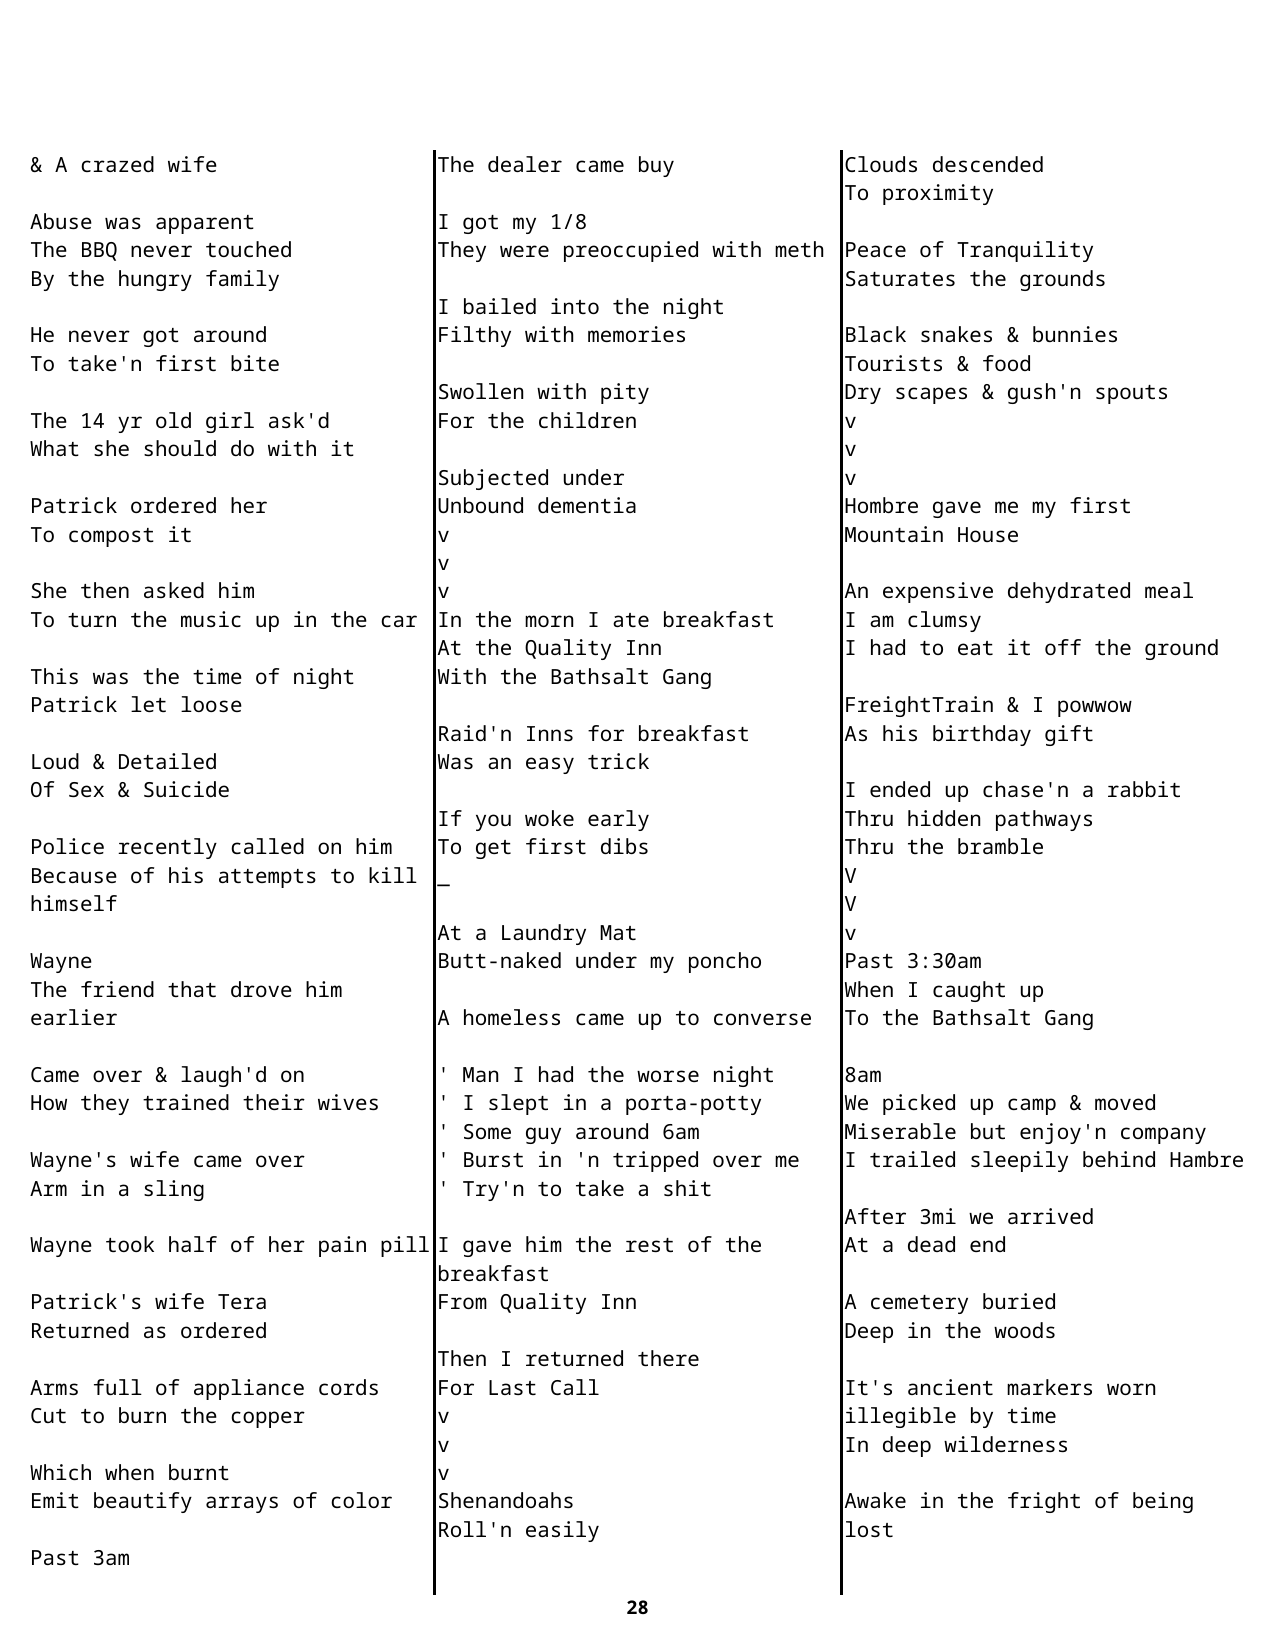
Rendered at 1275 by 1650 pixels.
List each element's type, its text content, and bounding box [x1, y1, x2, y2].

text Shenandoahs [437, 1487, 838, 1515]
text Miserable but enjoy'n company [844, 1117, 1245, 1145]
text I had to eat it off the ground [844, 633, 1245, 662]
text He never got around [30, 321, 431, 349]
text v [437, 577, 838, 605]
text This was the time of night [30, 662, 431, 690]
text The friend that drove him earlier [30, 975, 431, 1032]
text & A crazed wife [30, 150, 431, 178]
text A cemetery buried [844, 1287, 1245, 1316]
text Peace of Tranquility [844, 235, 1245, 264]
text In deep wilderness [844, 1430, 1245, 1458]
text To compost it [30, 520, 431, 548]
text ' Try'n to take a shit [437, 1174, 838, 1202]
text Mountain House [844, 520, 1245, 548]
text With the Bathsalt Gang [437, 662, 838, 690]
text At a Laundry Mat [437, 918, 838, 946]
text Then I returned there [437, 1344, 838, 1373]
text To turn the music up in the car [30, 605, 431, 633]
text Cut to burn the copper [30, 1401, 431, 1430]
text We picked up camp & moved [844, 1088, 1245, 1117]
text Loud & Detailed [30, 747, 431, 776]
text The dealer came buy [437, 150, 838, 178]
text Deep in the woods [844, 1316, 1245, 1344]
text Roll'n easily [437, 1515, 838, 1543]
text At a dead end [844, 1231, 1245, 1259]
text V [844, 889, 1245, 918]
text Arms full of appliance cords [30, 1373, 431, 1401]
text v [437, 1430, 838, 1458]
text Black snakes & bunnies [844, 321, 1245, 349]
text ' I slept in a porta-potty [437, 1088, 838, 1117]
text From Quality Inn [437, 1287, 838, 1316]
text Past 3am [30, 1543, 431, 1572]
text v [844, 406, 1245, 434]
text Subjected under [437, 463, 838, 491]
text It's ancient markers worn illegible by time [844, 1373, 1245, 1430]
text If you woke early [437, 804, 838, 832]
text The 14 yr old girl ask'd [30, 406, 431, 434]
text Past 3:30am [844, 946, 1245, 975]
text Patrick's wife Tera [30, 1287, 431, 1316]
text How they trained their wives [30, 1088, 431, 1117]
text Wayne's wife came over [30, 1145, 431, 1174]
text v [437, 548, 838, 577]
text When I caught up [844, 975, 1245, 1003]
text Filthy with memories [437, 321, 838, 349]
text I bailed into the night [437, 292, 838, 321]
text As his birthday gift [844, 719, 1245, 747]
text Abuse was apparent [30, 207, 431, 235]
text At the Quality Inn [437, 633, 838, 662]
text Tourists & food [844, 349, 1245, 377]
text Hombre gave me my first [844, 491, 1245, 520]
text V [844, 861, 1245, 889]
text Emit beautify arrays of color [30, 1487, 431, 1515]
text An expensive dehydrated meal [844, 577, 1245, 605]
text Thru the bramble [844, 832, 1245, 861]
text After 3mi we arrived [844, 1202, 1245, 1231]
text They were preoccupied with meth [437, 235, 838, 264]
text Swollen with pity [437, 377, 838, 406]
text Clouds descended [844, 150, 1245, 178]
text v [437, 1401, 838, 1430]
text To proximity [844, 178, 1245, 207]
text For the children [437, 406, 838, 434]
text To get first dibs [437, 832, 838, 861]
text v [844, 434, 1245, 463]
text _ [437, 861, 838, 889]
text Patrick let loose [30, 690, 431, 719]
text Unbound dementia [437, 491, 838, 520]
text I trailed sleepily behind Hambre [844, 1145, 1245, 1174]
text v [844, 918, 1245, 946]
text The BBQ never touched [30, 235, 431, 264]
text What she should do with it [30, 434, 431, 463]
text I got my 1/8 [437, 207, 838, 235]
text For Last Call [437, 1373, 838, 1401]
text Butt-naked under my poncho [437, 946, 838, 975]
text ' Burst in 'n tripped over me [437, 1145, 838, 1174]
text Came over & laugh'd on [30, 1060, 431, 1088]
text Police recently called on him [30, 832, 431, 861]
text I gave him the rest of the breakfast [437, 1231, 838, 1287]
text v [844, 463, 1245, 491]
text She then asked him [30, 577, 431, 605]
text 8am [844, 1060, 1245, 1088]
text FreightTrain & I powwow [844, 690, 1245, 719]
text To the Bathsalt Gang [844, 1003, 1245, 1032]
text Dry scapes & gush'n spouts [844, 377, 1245, 406]
text v [437, 1458, 838, 1487]
text I ended up chase'n a rabbit [844, 776, 1245, 804]
text Was an easy trick [437, 747, 838, 776]
text ' Man I had the worse night [437, 1060, 838, 1088]
text Returned as ordered [30, 1316, 431, 1344]
text Because of his attempts to kill himself [30, 861, 431, 918]
text Saturates the grounds [844, 264, 1245, 292]
text Thru hidden pathways [844, 804, 1245, 832]
text Wayne took half of her pain pill [30, 1231, 431, 1259]
text To take'n first bite [30, 349, 431, 377]
text Raid'n Inns for breakfast [437, 719, 838, 747]
text ' Some guy around 6am [437, 1117, 838, 1145]
text Which when burnt [30, 1458, 431, 1487]
text Of Sex & Suicide [30, 776, 431, 804]
text By the hungry family [30, 264, 431, 292]
text Wayne [30, 946, 431, 975]
text I am clumsy [844, 605, 1245, 633]
text Patrick ordered her [30, 491, 431, 520]
text In the morn I ate breakfast [437, 605, 838, 633]
text A homeless came up to converse [437, 1003, 838, 1032]
text Awake in the fright of being lost [844, 1487, 1245, 1543]
text v [437, 520, 838, 548]
text Arm in a sling [30, 1174, 431, 1202]
